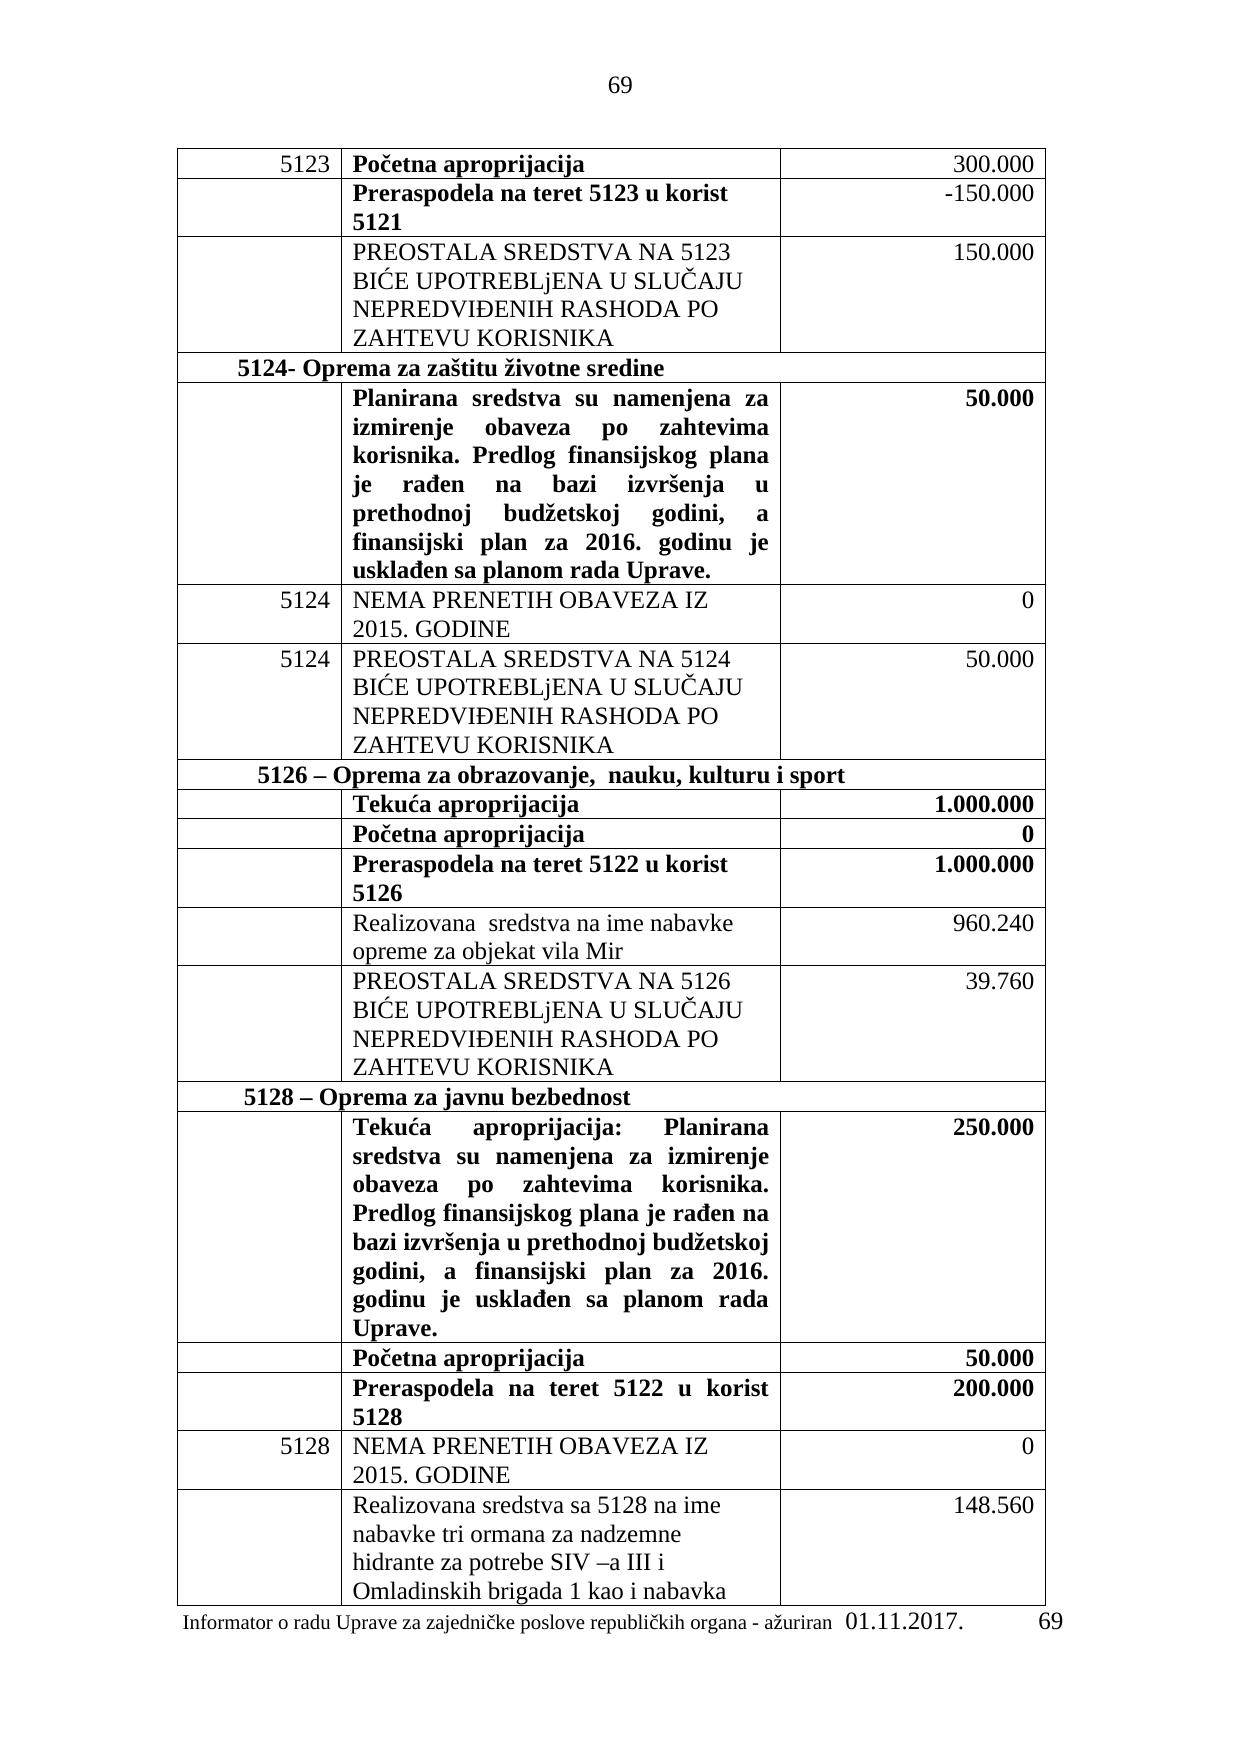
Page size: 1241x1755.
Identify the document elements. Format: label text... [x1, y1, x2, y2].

table_cell 300.000 [781, 149, 1045, 177]
table_cell [178, 1112, 341, 1342]
table_cell 960.240 [781, 908, 1045, 965]
table_cell Tekuća aproprijacija [342, 790, 780, 818]
table_cell PREOSTALA SREDSTVA NA 5123 BIĆE UPOTREBLjENA U SLUČAJU NEPREDVIĐENIH RASHODA PO ZAHTEVU KORISNIKA [342, 237, 780, 352]
table_cell [178, 819, 341, 848]
table_cell 5124 [178, 585, 341, 643]
table_cell [178, 790, 341, 818]
table_cell 5124- Oprema za zaštitu životne sredine [178, 353, 1045, 382]
table_cell [178, 1343, 341, 1372]
table_cell Preraspodela na teret 5122 u korist 5128 [342, 1373, 780, 1430]
table_cell 250.000 [781, 1112, 1045, 1342]
table_cell NEMA PRENETIH OBAVEZA IZ 2015. GODINE [342, 1431, 780, 1489]
table_cell 0 [781, 585, 1045, 643]
table_cell 50.000 [781, 383, 1045, 584]
table_cell Realizovana sredstva na ime nabavke opreme za objekat vila Mir [342, 908, 780, 965]
table_cell 1.000.000 [781, 790, 1045, 818]
table_cell [178, 849, 341, 907]
table_cell Realizovana sredstva sa 5128 na ime nabavke tri ormana za nadzemne hidrante za potrebe SIV –a III i Omladinskih brigada 1 kao i nabavka [342, 1490, 780, 1605]
table_cell Početna aproprijacija [342, 149, 780, 177]
table_cell 50.000 [781, 1343, 1045, 1372]
table_cell Tekuća aproprijacija: Planirana sredstva su namenjena za izmirenje obaveza po zahtevima korisnika. Predlog finansijskog plana je rađen na bazi izvršenja u prethodnoj budžetskoj godini, a finansijski plan za 2016. godinu je usklađen sa planom rada Uprave. [342, 1112, 780, 1342]
table_cell PREOSTALA SREDSTVA NA 5126 BIĆE UPOTREBLjENA U SLUČAJU NEPREDVIĐENIH RASHODA PO ZAHTEVU KORISNIKA [342, 966, 780, 1081]
table_cell [178, 1373, 341, 1430]
table_cell PREOSTALA SREDSTVA NA 5124 BIĆE UPOTREBLjENA U SLUČAJU NEPREDVIĐENIH RASHODA PO ZAHTEVU KORISNIKA [342, 644, 780, 759]
table_cell 5124 [178, 644, 341, 759]
table_cell Planirana sredstva su namenjena za izmirenje obaveza po zahtevima korisnika. Predlog finansijskog plana je rađen na bazi izvršenja u prethodnoj budžetskoj godini, a finansijski plan za 2016. godinu je usklađen sa planom rada Uprave. [342, 383, 780, 584]
table_cell [178, 383, 341, 584]
table_cell [178, 1490, 341, 1605]
table_cell 5128 [178, 1431, 341, 1489]
table_cell 5128 – Oprema za javnu bezbednost [178, 1082, 1045, 1111]
table_cell 50.000 [781, 644, 1045, 759]
table_cell -150.000 [781, 179, 1045, 236]
table_cell NEMA PRENETIH OBAVEZA IZ 2015. GODINE [342, 585, 780, 643]
table_cell Preraspodela na teret 5122 u korist 5126 [342, 849, 780, 907]
table_cell [178, 908, 341, 965]
table_cell [178, 237, 341, 352]
table_cell Preraspodela na teret 5123 u korist 5121 [342, 179, 780, 236]
table_cell 150.000 [781, 237, 1045, 352]
table_cell [178, 966, 341, 1081]
table_cell Početna aproprijacija [342, 819, 780, 848]
table_cell 148.560 [781, 1490, 1045, 1605]
table_cell Početna aproprijacija [342, 1343, 780, 1372]
table_cell 1.000.000 [781, 849, 1045, 907]
table_cell 5126 – Oprema za obrazovanje, nauku, kulturu i sport [178, 760, 1045, 788]
table_cell 200.000 [781, 1373, 1045, 1430]
table_cell [178, 179, 341, 236]
table_cell 0 [781, 1431, 1045, 1489]
table_cell 39.760 [781, 966, 1045, 1081]
table_cell 0 [781, 819, 1045, 848]
table_cell 5123 [178, 149, 341, 177]
